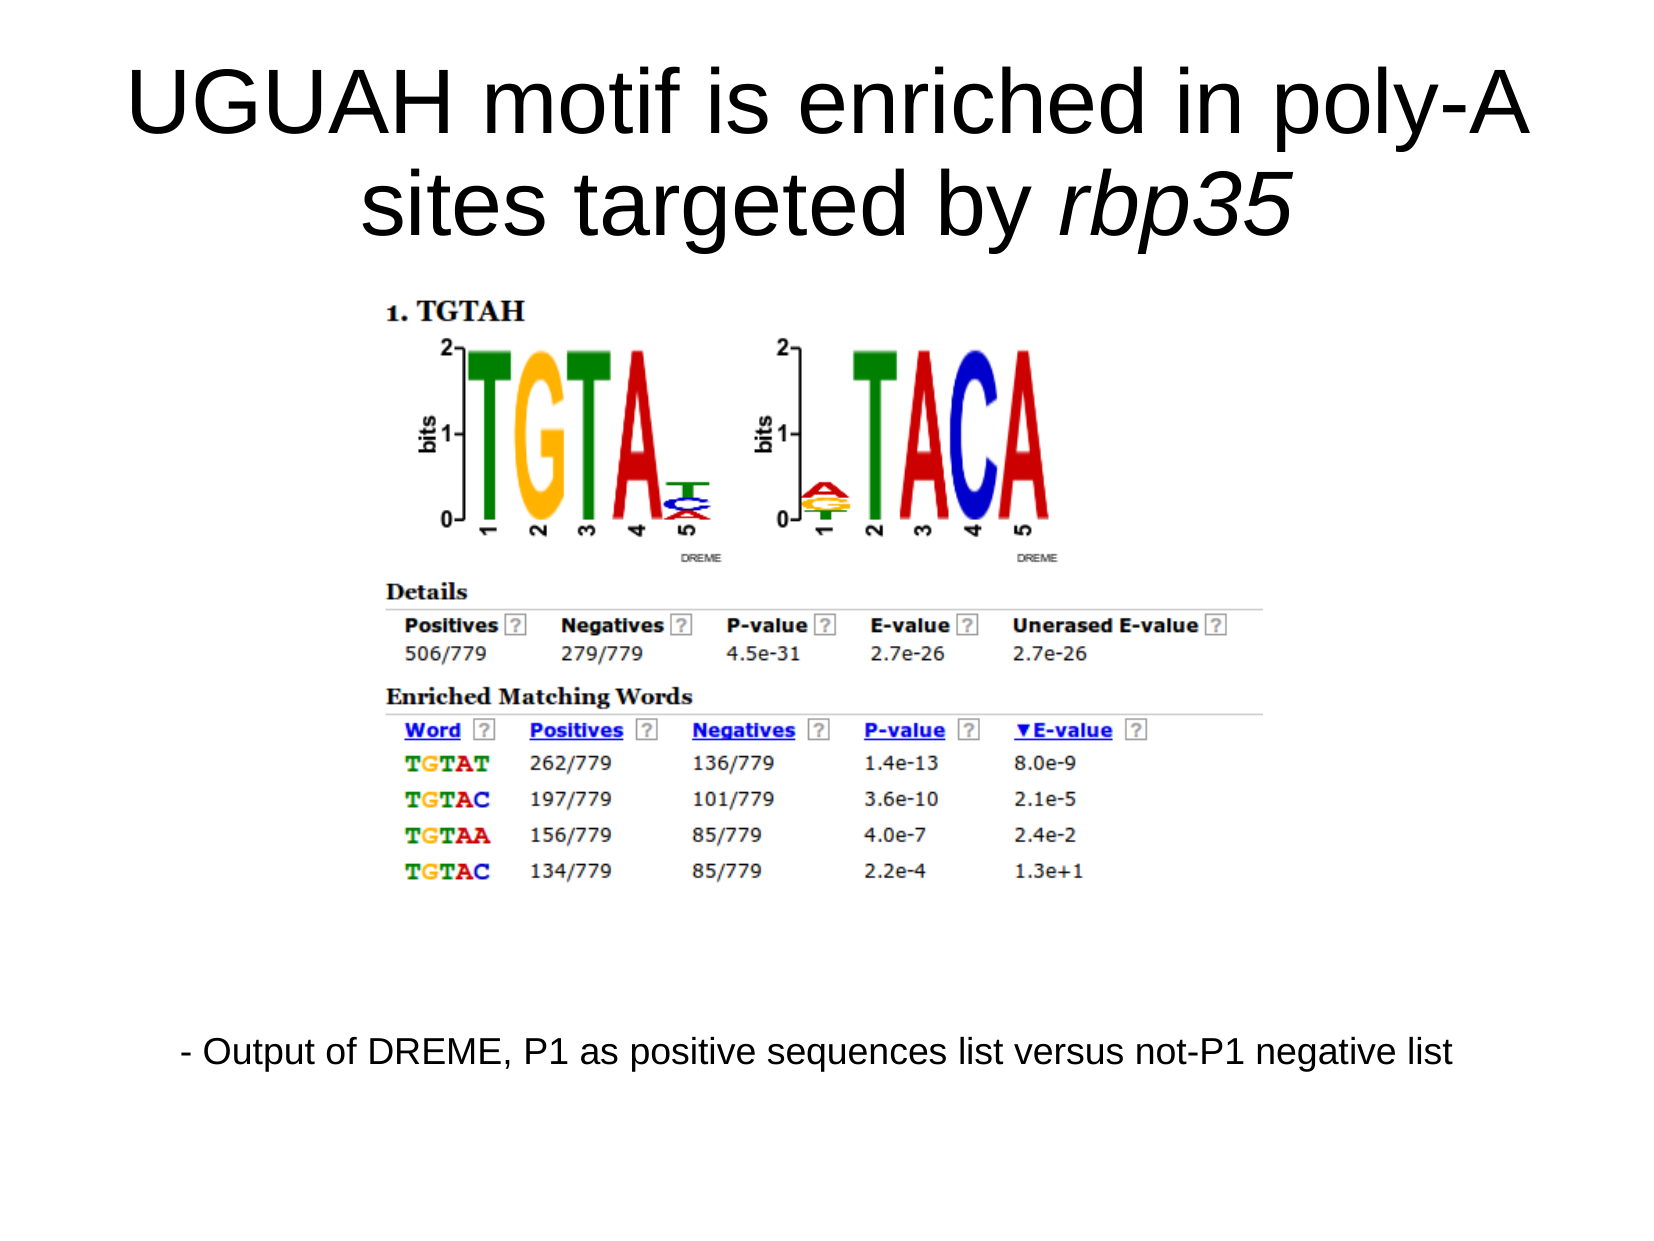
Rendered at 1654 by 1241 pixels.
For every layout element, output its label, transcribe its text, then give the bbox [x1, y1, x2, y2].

title UGUAH motif is enriched in poly-A sites targeted by rbp35 [82, 49, 1571, 257]
text_box - Output of DREME, P1 as positive sequences list versus not-P1 negative list [165, 1023, 1480, 1081]
picture [375, 290, 1263, 901]
